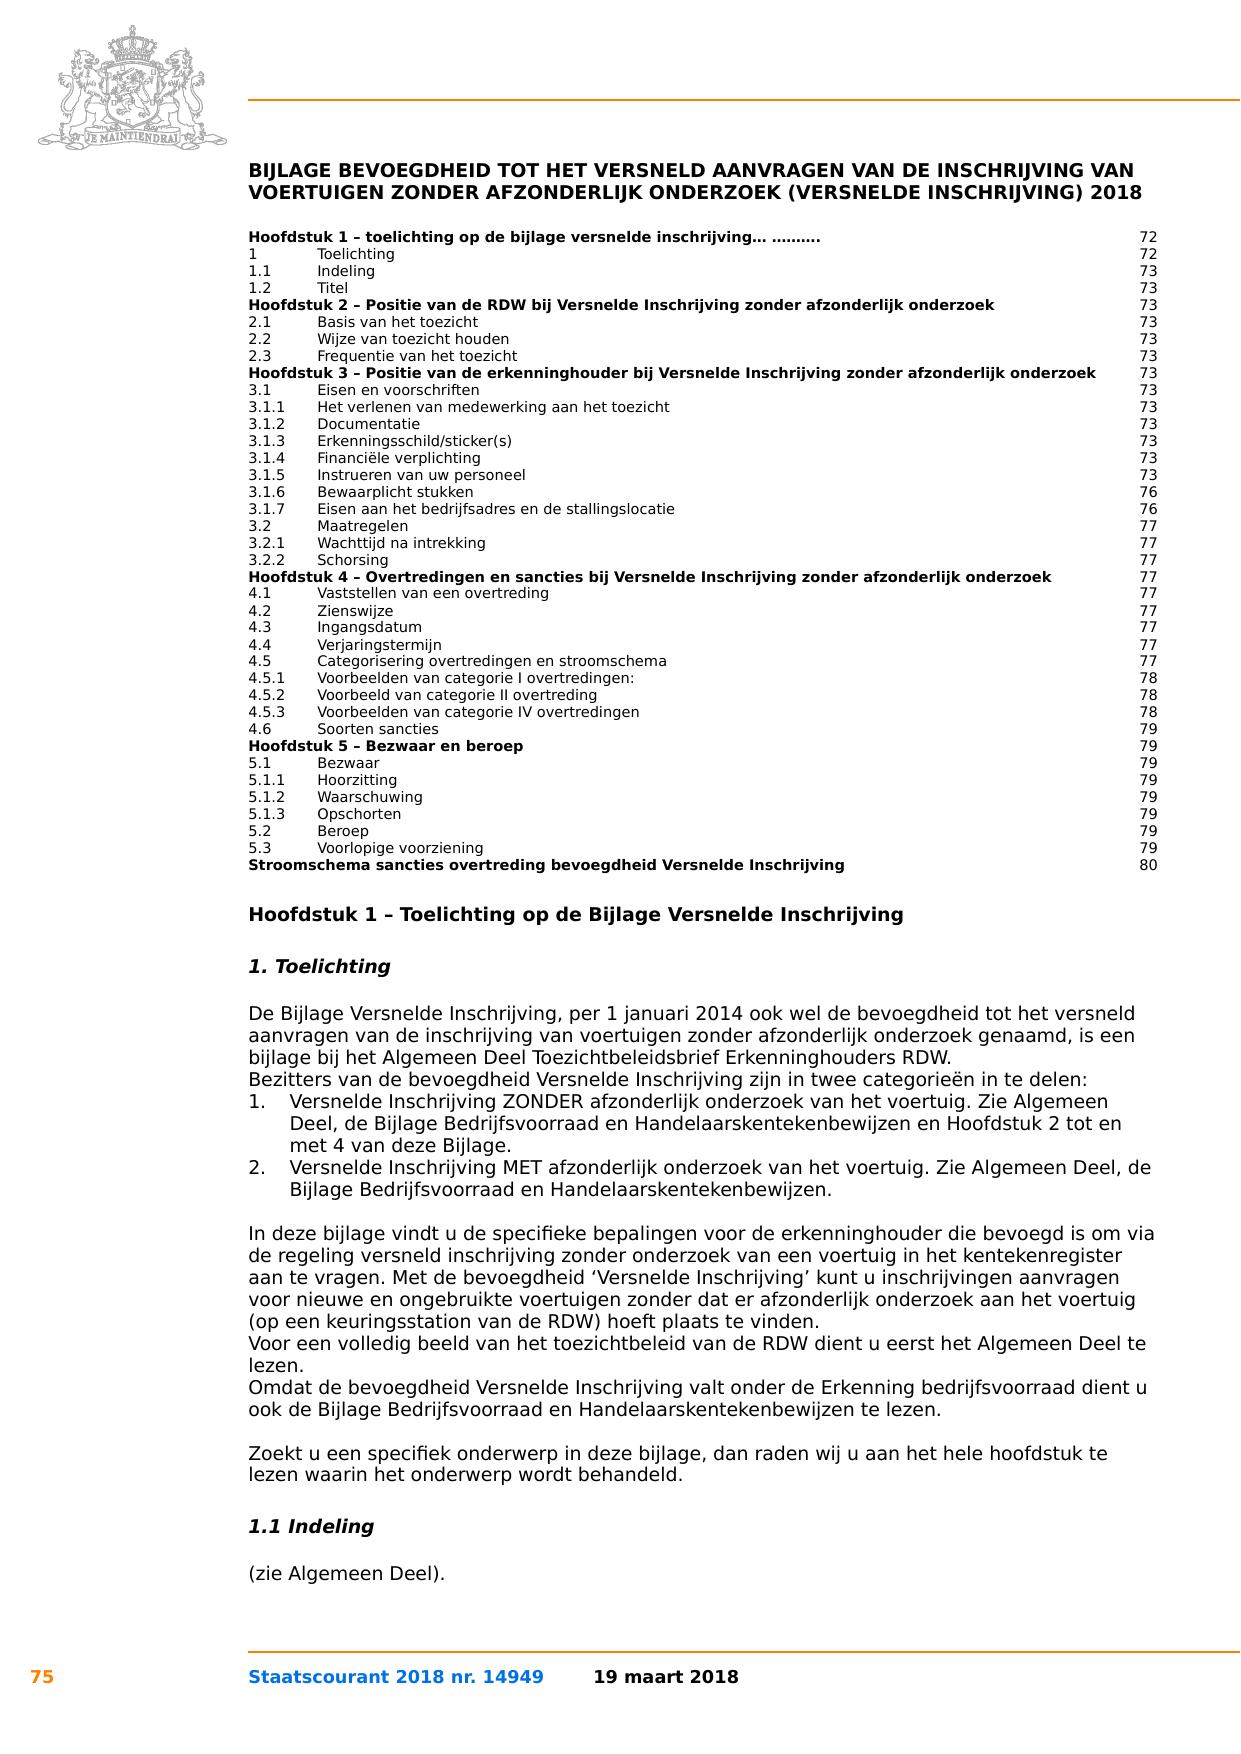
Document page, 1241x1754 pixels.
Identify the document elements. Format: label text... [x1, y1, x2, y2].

table_cell 79 [1100, 806, 1163, 823]
table_cell 73 [1100, 399, 1163, 416]
table_cell 3.1.3 [248, 433, 311, 449]
text Zoekt u een specifiek onderwerp in deze bijlage, dan raden wij u aan het hele hoofdstuk te lezen waarin het onderwerp wordt behandeld. [248, 1442, 1163, 1486]
table_cell 5.3 [248, 840, 311, 857]
table_cell 77 [1100, 518, 1163, 534]
subtitle 1. Toelichting [248, 956, 1163, 978]
table_cell 2.3 [248, 348, 311, 365]
table_cell 3.2 [248, 518, 311, 534]
text In deze bijlage vindt u de specifieke bepalingen voor de erkenninghouder die bevoegd is om via de regeling versneld inschrijving zonder onderzoek van een voertuig in het kentekenregister aan te vragen. Met de bevoegdheid ‘Versnelde Inschrijving’ kunt u inschrijvingen aanvragen voor nieuwe en ongebruikte voertuigen zonder dat er afzonderlijk onderzoek aan het voertuig (op een keuringsstation van de RDW) hoeft plaats te vinden. [248, 1223, 1163, 1333]
table_cell 5.1.1 [248, 772, 311, 789]
table_cell 73 [1100, 416, 1163, 433]
table_cell Categorisering overtredingen en stroomschema [311, 653, 1100, 670]
table_cell Indeling [311, 263, 1100, 280]
table_cell Wijze van toezicht houden [311, 331, 1100, 348]
table_cell 4.6 [248, 721, 311, 738]
table_header 72 [1100, 229, 1163, 246]
table_cell 4.5 [248, 653, 311, 670]
table_cell 73 [1100, 382, 1163, 399]
table_cell 77 [1100, 551, 1163, 568]
table_cell 72 [1100, 246, 1163, 263]
table_cell Voorbeeld van categorie II overtreding [311, 687, 1100, 704]
text Bezitters van de bevoegdheid Versnelde Inschrijving zijn in twee categorieën in te delen: [248, 1069, 1163, 1091]
table_cell Beroep [311, 823, 1100, 840]
table_cell 5.1.3 [248, 806, 311, 823]
table_cell 79 [1100, 738, 1163, 755]
subtitle Hoofdstuk 1 – Toelichting op de Bijlage Versnelde Inschrijving [248, 904, 1163, 926]
table_cell Soorten sancties [311, 721, 1100, 738]
table_cell 2.1 [248, 314, 311, 331]
table_cell 3.1.7 [248, 501, 311, 517]
text Voor een volledig beeld van het toezichtbeleid van de RDW dient u eerst het Algemeen Deel te lezen. [248, 1333, 1163, 1377]
text (zie Algemeen Deel). [248, 1563, 1163, 1585]
table_cell Schorsing [311, 551, 1100, 568]
table_cell 4.5.1 [248, 670, 311, 687]
table_cell 78 [1100, 687, 1163, 704]
table_cell 76 [1100, 484, 1163, 501]
table_cell Hoofdstuk 2 – Positie van de RDW bij Versnelde Inschrijving zonder afzonderlijk onderzoek [248, 297, 1100, 314]
table_cell Hoofdstuk 3 – Positie van de erkenninghouder bij Versnelde Inschrijving zonder afzonderlijk onderzoek [248, 365, 1100, 382]
table_cell Zienswijze [311, 603, 1100, 619]
table_cell Het verlenen van medewerking aan het toezicht [311, 399, 1100, 416]
table_cell 77 [1100, 653, 1163, 670]
table_cell Hoofdstuk 4 – Overtredingen en sancties bij Versnelde Inschrijving zonder afzonderlijk onderzoek [248, 569, 1100, 585]
table_cell 5.1.2 [248, 789, 311, 806]
table_cell 79 [1100, 840, 1163, 857]
table_cell 2.2 [248, 331, 311, 348]
table_cell 4.5.2 [248, 687, 311, 704]
table_cell Voorbeelden van categorie IV overtredingen [311, 704, 1100, 721]
table_cell 77 [1100, 569, 1163, 585]
table_cell Maatregelen [311, 518, 1100, 534]
table_cell Vaststellen van een overtreding [311, 585, 1100, 602]
picture [38, 25, 227, 150]
table_cell Voorbeelden van categorie I overtredingen: [311, 670, 1100, 687]
table_cell 4.5.3 [248, 704, 311, 721]
table_cell 3.1 [248, 382, 311, 399]
table_cell 3.2.2 [248, 551, 311, 568]
table_cell 73 [1100, 433, 1163, 449]
table_cell 5.2 [248, 823, 311, 840]
table_cell Hoofdstuk 5 – Bezwaar en beroep [248, 738, 1100, 755]
table_cell 3.1.6 [248, 484, 311, 501]
table_cell 1.2 [248, 280, 311, 297]
table_cell Hoorzitting [311, 772, 1100, 789]
table_cell Eisen aan het bedrijfsadres en de stallingslocatie [311, 501, 1100, 517]
table_cell Bezwaar [311, 755, 1100, 772]
table_cell Documentatie [311, 416, 1100, 433]
table_cell 73 [1100, 297, 1163, 314]
table_cell 77 [1100, 535, 1163, 551]
table_cell Waarschuwing [311, 789, 1100, 806]
table_cell 4.4 [248, 636, 311, 653]
table_cell Wachttijd na intrekking [311, 535, 1100, 551]
table_cell 79 [1100, 721, 1163, 738]
table_cell Toelichting [311, 246, 1100, 263]
table_cell 73 [1100, 467, 1163, 483]
table_cell Eisen en voorschriften [311, 382, 1100, 399]
table_cell 73 [1100, 450, 1163, 467]
table_cell 1.1 [248, 263, 311, 280]
table_cell 73 [1100, 263, 1163, 280]
table_cell 3.1.5 [248, 467, 311, 483]
table_cell 78 [1100, 670, 1163, 687]
table_cell 73 [1100, 365, 1163, 382]
table_cell Voorlopige voorziening [311, 840, 1100, 857]
table_cell 4.1 [248, 585, 311, 602]
table_cell 3.1.4 [248, 450, 311, 467]
text 2. Versnelde Inschrijving MET afzonderlijk onderzoek van het voertuig. Zie Algemeen Deel, de Bijlage Bedrijfsvoorraad en Handelaarskentekenbewijzen. [248, 1157, 1163, 1201]
table_cell 5.1 [248, 755, 311, 772]
table_cell Financiële verplichting [311, 450, 1100, 467]
table_cell Instrueren van uw personeel [311, 467, 1100, 483]
table_cell 73 [1100, 348, 1163, 365]
table_cell Titel [311, 280, 1100, 297]
table_cell Bewaarplicht stukken [311, 484, 1100, 501]
table_cell Erkenningsschild/sticker(s) [311, 433, 1100, 449]
table_cell Frequentie van het toezicht [311, 348, 1100, 365]
table_cell 79 [1100, 755, 1163, 772]
table_cell 80 [1100, 857, 1163, 874]
table_cell Verjaringstermijn [311, 636, 1100, 653]
table_cell Basis van het toezicht [311, 314, 1100, 331]
table_cell 3.2.1 [248, 535, 311, 551]
table_header Hoofdstuk 1 – toelichting op de bijlage versnelde inschrijving… ………. [248, 229, 1100, 246]
table_cell 3.1.1 [248, 399, 311, 416]
table_cell 77 [1100, 619, 1163, 636]
table_cell 3.1.2 [248, 416, 311, 433]
table_cell 79 [1100, 823, 1163, 840]
table_cell 77 [1100, 603, 1163, 619]
subtitle 1.1 Indeling [248, 1516, 1163, 1538]
text De Bijlage Versnelde Inschrijving, per 1 januari 2014 ook wel de bevoegdheid tot het versneld aanvragen van de inschrijving van voertuigen zonder afzonderlijk onderzoek genaamd, is een bijlage bij het Algemeen Deel Toezichtbeleidsbrief Erkenninghouders RDW. [248, 1003, 1163, 1069]
table_cell 73 [1100, 314, 1163, 331]
text Omdat de bevoegdheid Versnelde Inschrijving valt onder de Erkenning bedrijfsvoorraad dient u ook de Bijlage Bedrijfsvoorraad en Handelaarskentekenbewijzen te lezen. [248, 1377, 1163, 1421]
table_cell 73 [1100, 331, 1163, 348]
subtitle BIJLAGE BEVOEGDHEID TOT HET VERSNELD AANVRAGEN VAN DE INSCHRIJVING VAN VOERTUIGEN ZONDER AFZONDERLIJK ONDERZOEK (VERSNELDE INSCHRIJVING) 2018 [248, 160, 1163, 204]
table_cell Stroomschema sancties overtreding bevoegdheid Versnelde Inschrijving [248, 857, 1100, 874]
table_cell Opschorten [311, 806, 1100, 823]
table_cell 76 [1100, 501, 1163, 517]
table_cell 79 [1100, 772, 1163, 789]
table_cell 77 [1100, 585, 1163, 602]
table_cell Ingangsdatum [311, 619, 1100, 636]
table_cell 73 [1100, 280, 1163, 297]
table_cell 78 [1100, 704, 1163, 721]
table_cell 77 [1100, 636, 1163, 653]
text 1. Versnelde Inschrijving ZONDER afzonderlijk onderzoek van het voertuig. Zie Algemeen Deel, de Bijlage Bedrijfsvoorraad en Handelaarskentekenbewijzen en Hoofdstuk 2 tot en met 4 van deze Bijlage. [248, 1091, 1163, 1157]
table_cell 1 [248, 246, 311, 263]
table_cell 4.3 [248, 619, 311, 636]
table_cell 79 [1100, 789, 1163, 806]
table_cell 4.2 [248, 603, 311, 619]
